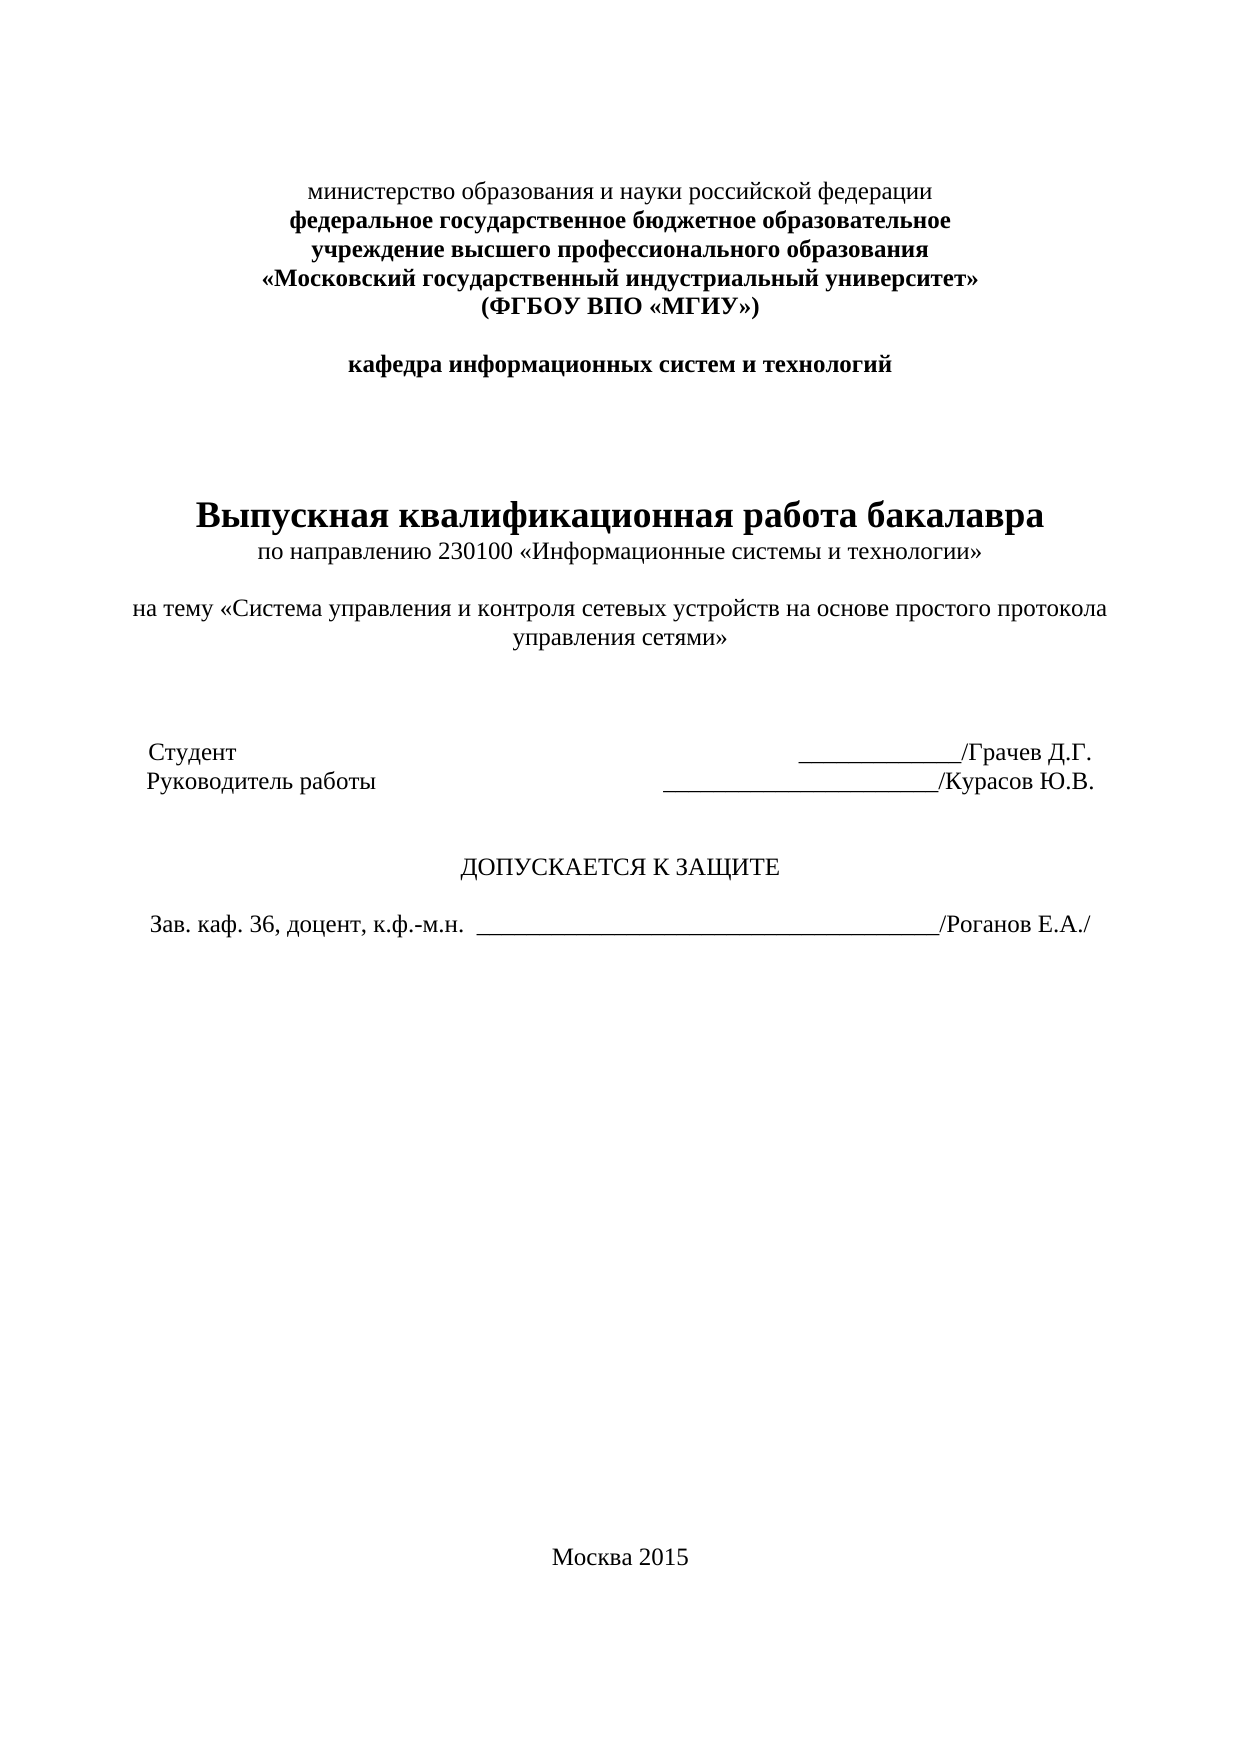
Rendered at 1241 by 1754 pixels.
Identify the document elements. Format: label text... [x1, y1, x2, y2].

text федеральное государственное бюджетное образовательное [118, 205, 1122, 234]
text по направлению 230100 «Информационные системы и технологии» [118, 536, 1122, 564]
text Студент _____________/Грачев Д.Г. [118, 737, 1122, 766]
text Москва 2015 [118, 1542, 1122, 1571]
text управления сетями» [118, 622, 1122, 651]
text ДОПУСКАЕТСЯ К ЗАЩИТЕ [118, 852, 1122, 881]
text (ФГБОУ ВПО «МГИУ») [118, 291, 1122, 320]
text на тему «Система управления и контроля сетевых устройств на основе простого протокола [118, 593, 1122, 622]
text «Московский государственный индустриальный университет» [118, 263, 1122, 291]
text кафедра информационных систем и технологий [118, 349, 1122, 378]
text Руководитель работы ______________________/Курасов Ю.В. [118, 766, 1122, 794]
text учреждение высшего профессионального образования [118, 234, 1122, 263]
text Зав. каф. 36, доцент, к.ф.-м.н. _____________________________________/Роганов Е.А./ [118, 909, 1122, 938]
text Выпускная квалификационная работа бакалавра [118, 493, 1122, 536]
text министерство образования и науки российской федерации [118, 176, 1122, 205]
